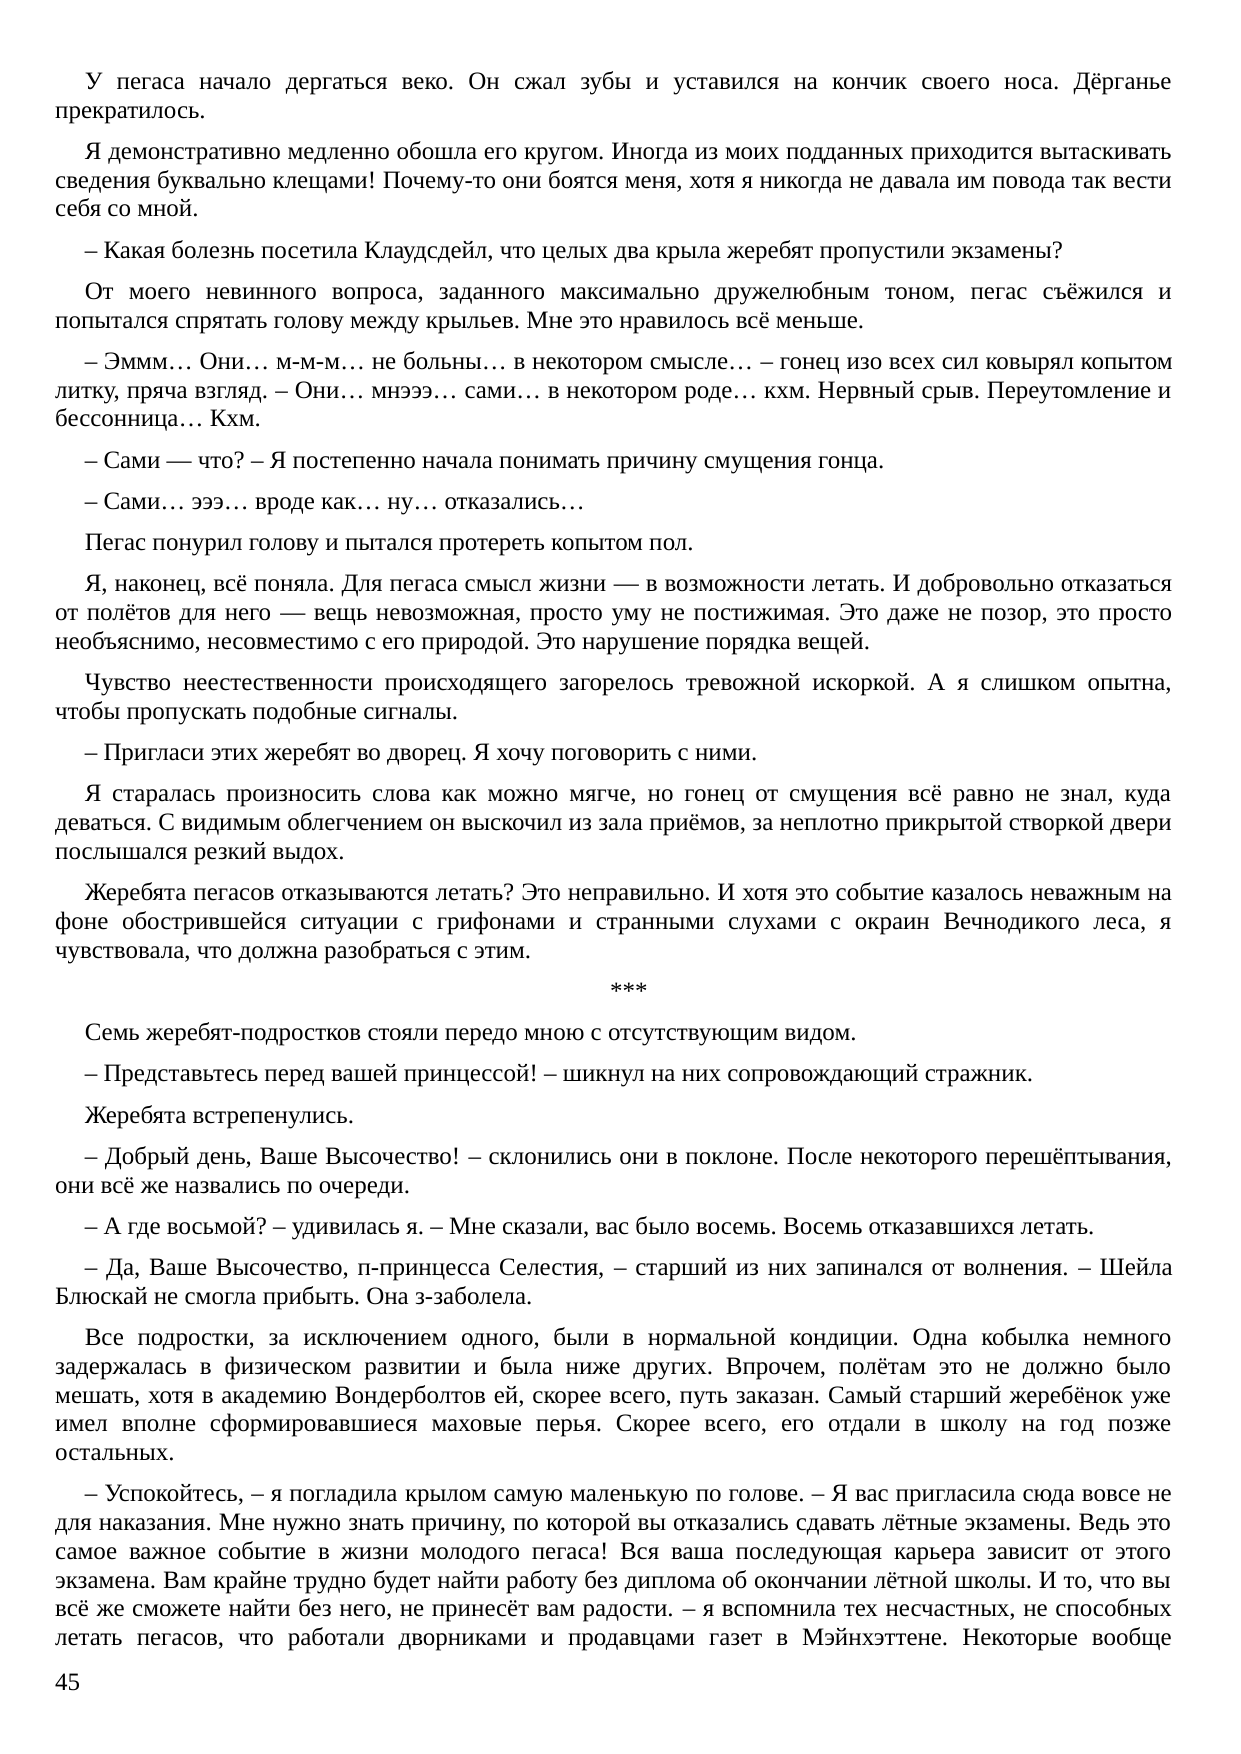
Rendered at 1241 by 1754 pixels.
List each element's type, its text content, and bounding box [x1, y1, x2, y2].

text От моего невинного вопроса, заданного максимально дружелюбным тоном, пегас съёжился и попытался спрятать голову между крыльев. Мне это нравилось всё меньше. [55, 276, 1173, 333]
text – Эммм… Они… м-м-м… не больны… в некотором смысле… – гонец изо всех сил ковырял копытом литку, пряча взгляд. – Они… мнэээ… сами… в некотором роде… кхм. Нервный срыв. Переутомление и бессонница… Кхм. [55, 346, 1173, 432]
text Жеребята пегасов отказываются летать? Это неправильно. И хотя это событие казалось неважным на фоне обострившейся ситуации с грифонами и странными слухами с окраин Вечнодикого леса, я чувствовала, что должна разобраться с этим. [55, 877, 1173, 963]
text – Успокойтесь, – я погладила крылом самую маленькую по голове. – Я вас пригласила сюда вовсе не для наказания. Мне нужно знать причину, по которой вы отказались сдавать лётные экзамены. Ведь это самое важное событие в жизни молодого пегаса! Вся ваша последующая карьера зависит от этого экзамена. Вам крайне трудно будет найти работу без диплома об окончании лётной школы. И то, что вы всё же сможете найти без него, не принесёт вам радости. – я вспомнила тех несчастных, не способных летать пегасов, что работали дворниками и продавцами газет в Мэйнхэттене. Некоторые вообще [55, 1478, 1173, 1651]
text Пегас понурил голову и пытался протереть копытом пол. [55, 527, 1173, 556]
text – Пригласи этих жеребят во дворец. Я хочу поговорить с ними. [55, 737, 1173, 766]
text Чувство неестественности происходящего загорелось тревожной искоркой. А я слишком опытна, чтобы пропускать подобные сигналы. [55, 667, 1173, 725]
text Я демонстративно медленно обошла его кругом. Иногда из моих подданных приходится вытаскивать сведения буквально клещами! Почему-то они боятся меня, хотя я никогда не давала им повода так вести себя со мной. [55, 136, 1173, 222]
text – Какая болезнь посетила Клаудсдейл, что целых два крыла жеребят пропустили экзамены? [55, 235, 1173, 263]
text – Сами… эээ… вроде как… ну… отказались… [55, 486, 1173, 515]
text – Представьтесь перед вашей принцессой! – шикнул на них сопровождающий стражник. [55, 1058, 1173, 1087]
text *** [55, 976, 1173, 1005]
text – Сами — что? – Я постепенно начала понимать причину смущения гонца. [55, 445, 1173, 473]
text Жеребята встрепенулись. [55, 1100, 1173, 1128]
text Я старалась произносить слова как можно мягче, но гонец от смущения всё равно не знал, куда деваться. С видимым облегчением он выскочил из зала приёмов, за неплотно прикрытой створкой двери послышался резкий выдох. [55, 778, 1173, 865]
text – Да, Ваше Высочество, п-принцесса Селестия, – старший из них запинался от волнения. – Шейла Блюскай не смогла прибыть. Она з-заболела. [55, 1252, 1173, 1310]
text Все подростки, за исключением одного, были в нормальной кондиции. Одна кобылка немного задержалась в физическом развитии и была ниже других. Впрочем, полётам это не должно было мешать, хотя в академию Вондерболтов ей, скорее всего, путь заказан. Самый старший жеребёнок уже имел вполне сформировавшиеся маховые перья. Скорее всего, его отдали в школу на год позже остальных. [55, 1322, 1173, 1466]
text Семь жеребят-подростков стояли передо мною с отсутствующим видом. [55, 1017, 1173, 1046]
text – А где восьмой? – удивилась я. – Мне сказали, вас было восемь. Восемь отказавшихся летать. [55, 1211, 1173, 1240]
text У пегаса начало дергаться веко. Он сжал зубы и уставился на кончик своего носа. Дёрганье прекратилось. [55, 66, 1173, 123]
text – Добрый день, Ваше Высочество! – склонились они в поклоне. После некоторого перешёптывания, они всё же назвались по очереди. [55, 1141, 1173, 1198]
text Я, наконец, всё поняла. Для пегаса смысл жизни — в возможности летать. И добровольно отказаться от полётов для него — вещь невозможная, просто уму не постижимая. Это даже не позор, это просто необъяснимо, несовместимо с его природой. Это нарушение порядка вещей. [55, 568, 1173, 655]
